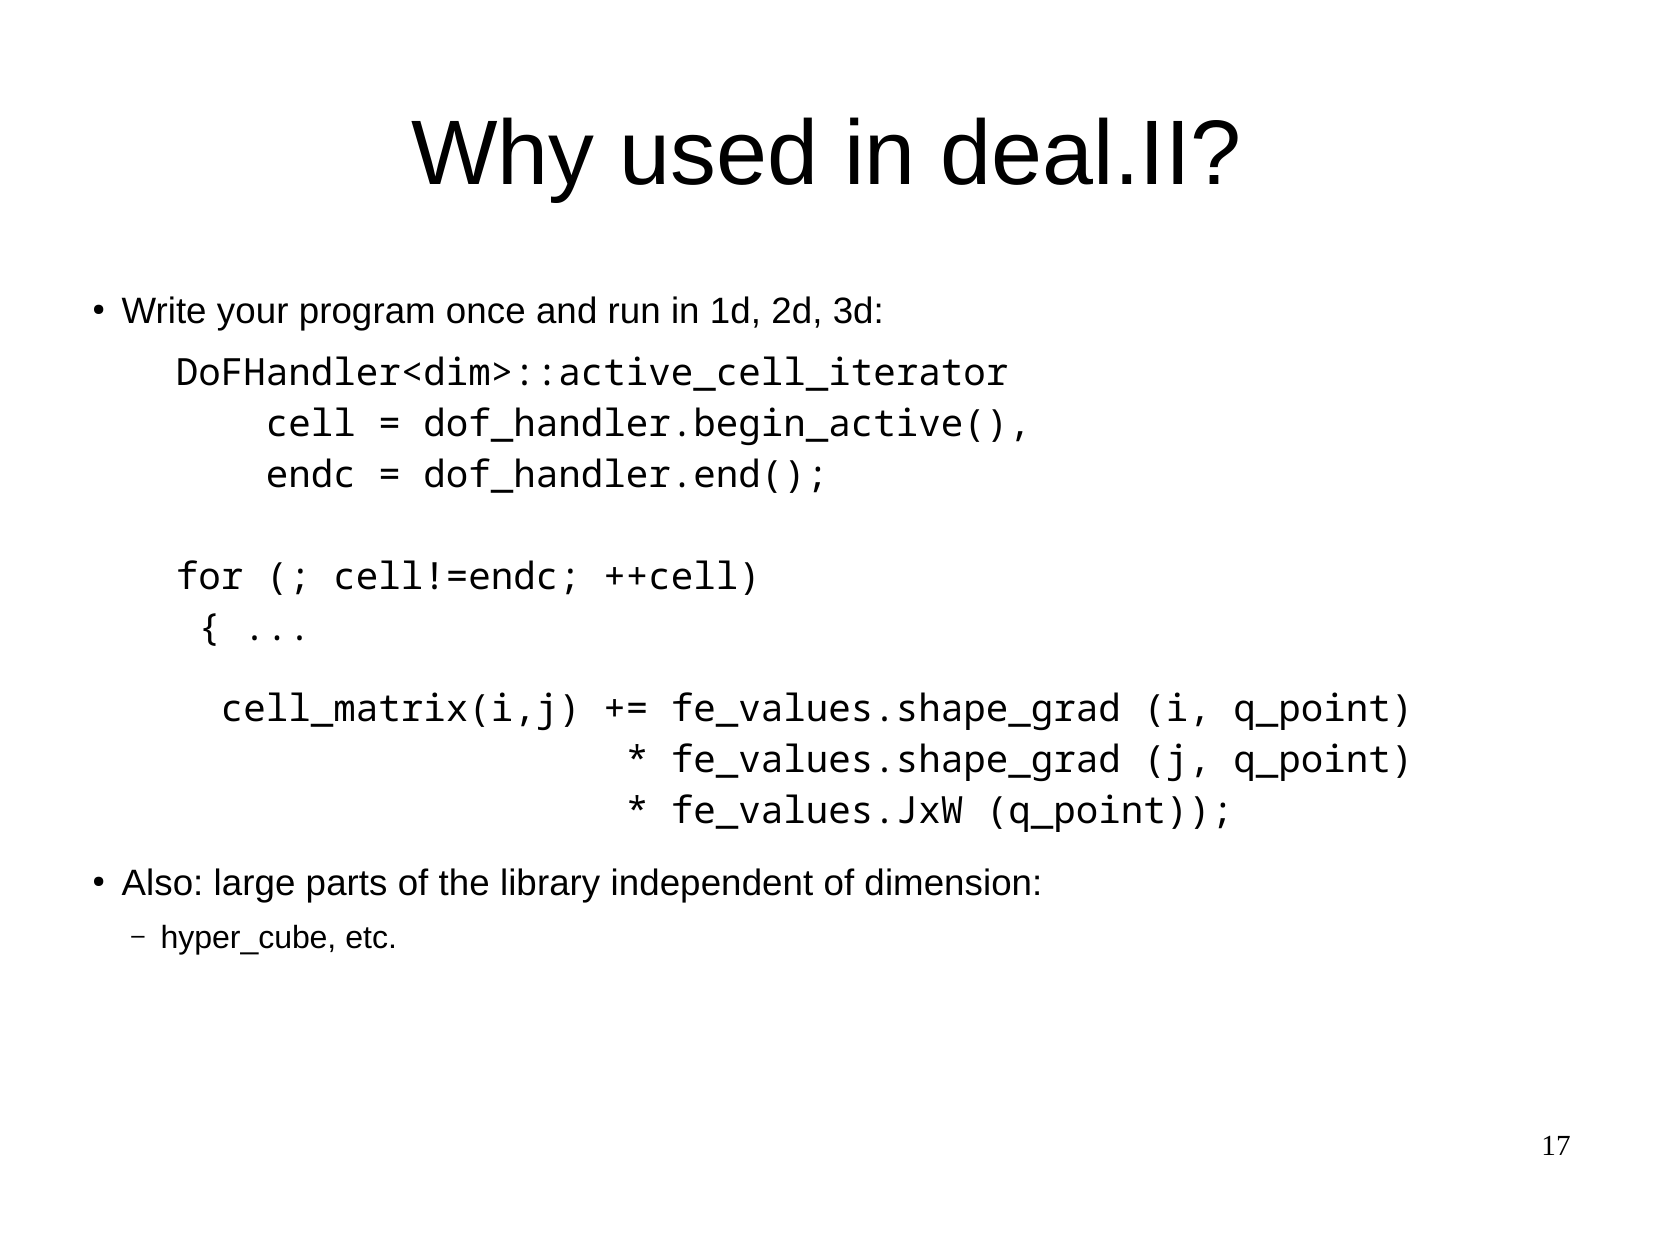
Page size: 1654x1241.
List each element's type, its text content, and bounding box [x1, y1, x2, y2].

list DoFHandler<dim>::active_cell_iterator cell = dof_handler.begin_active(), endc = dof_handler.end(); for (; cell!=endc; ++cell) { ... cell_matrix(i,j) += fe_values.shape_grad (i, q_point) * fe_values.shape_grad (j, q_point) * fe_values.JxW (q_point)); [104, 345, 1561, 1065]
title Why used in deal.II? [82, 49, 1571, 257]
list Write your program once and run in 1d, 2d, 3d: Also: large parts of the library independent of dimension: hyper_cube, etc. [82, 290, 1538, 1010]
